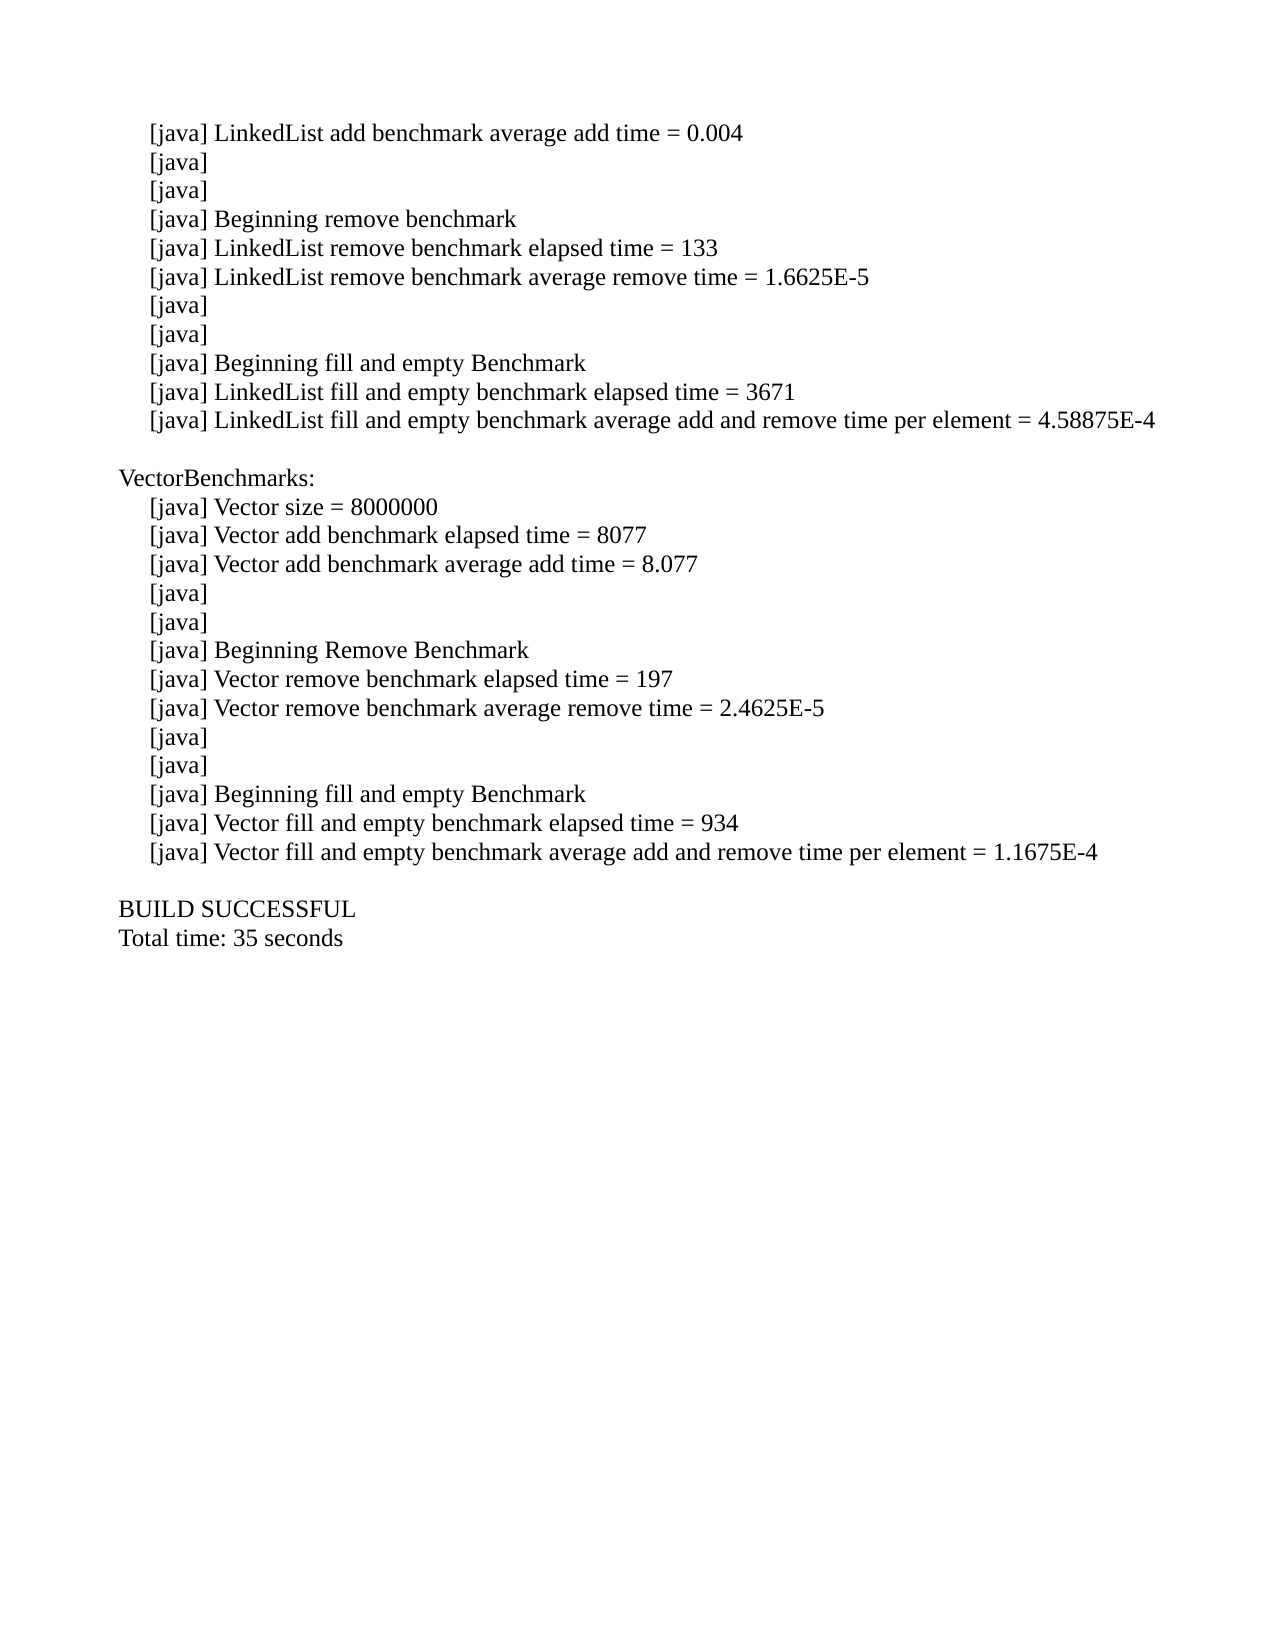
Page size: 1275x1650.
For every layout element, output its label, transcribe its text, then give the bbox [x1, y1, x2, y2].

text [java] LinkedList add benchmark average add time = 0.004 [118, 118, 1157, 147]
text BUILD SUCCESSFUL [118, 894, 1157, 923]
text [java] [118, 147, 1157, 176]
text [java] LinkedList fill and empty benchmark elapsed time = 3671 [118, 377, 1157, 406]
text [java] Vector add benchmark elapsed time = 8077 [118, 521, 1157, 549]
text [java] [118, 751, 1157, 779]
text [java] LinkedList fill and empty benchmark average add and remove time per element = 4.58875E-4 [118, 406, 1157, 434]
text [java] Vector size = 8000000 [118, 492, 1157, 521]
text [java] [118, 176, 1157, 204]
text [java] [118, 722, 1157, 751]
text [java] [118, 607, 1157, 636]
text [java] [118, 578, 1157, 607]
text [java] Vector fill and empty benchmark average add and remove time per element = 1.1675E-4 [118, 837, 1157, 866]
text VectorBenchmarks: [118, 463, 1157, 492]
text [java] Vector remove benchmark elapsed time = 197 [118, 664, 1157, 693]
text [java] LinkedList remove benchmark average remove time = 1.6625E-5 [118, 262, 1157, 291]
text [java] Beginning remove benchmark [118, 204, 1157, 233]
text [java] Vector remove benchmark average remove time = 2.4625E-5 [118, 693, 1157, 722]
text [java] Vector add benchmark average add time = 8.077 [118, 549, 1157, 578]
text [java] LinkedList remove benchmark elapsed time = 133 [118, 233, 1157, 262]
text [java] Beginning fill and empty Benchmark [118, 348, 1157, 377]
text [java] [118, 291, 1157, 319]
text [java] Vector fill and empty benchmark elapsed time = 934 [118, 808, 1157, 837]
text [java] [118, 319, 1157, 348]
text [java] Beginning fill and empty Benchmark [118, 779, 1157, 808]
text Total time: 35 seconds [118, 923, 1157, 952]
text [java] Beginning Remove Benchmark [118, 636, 1157, 664]
